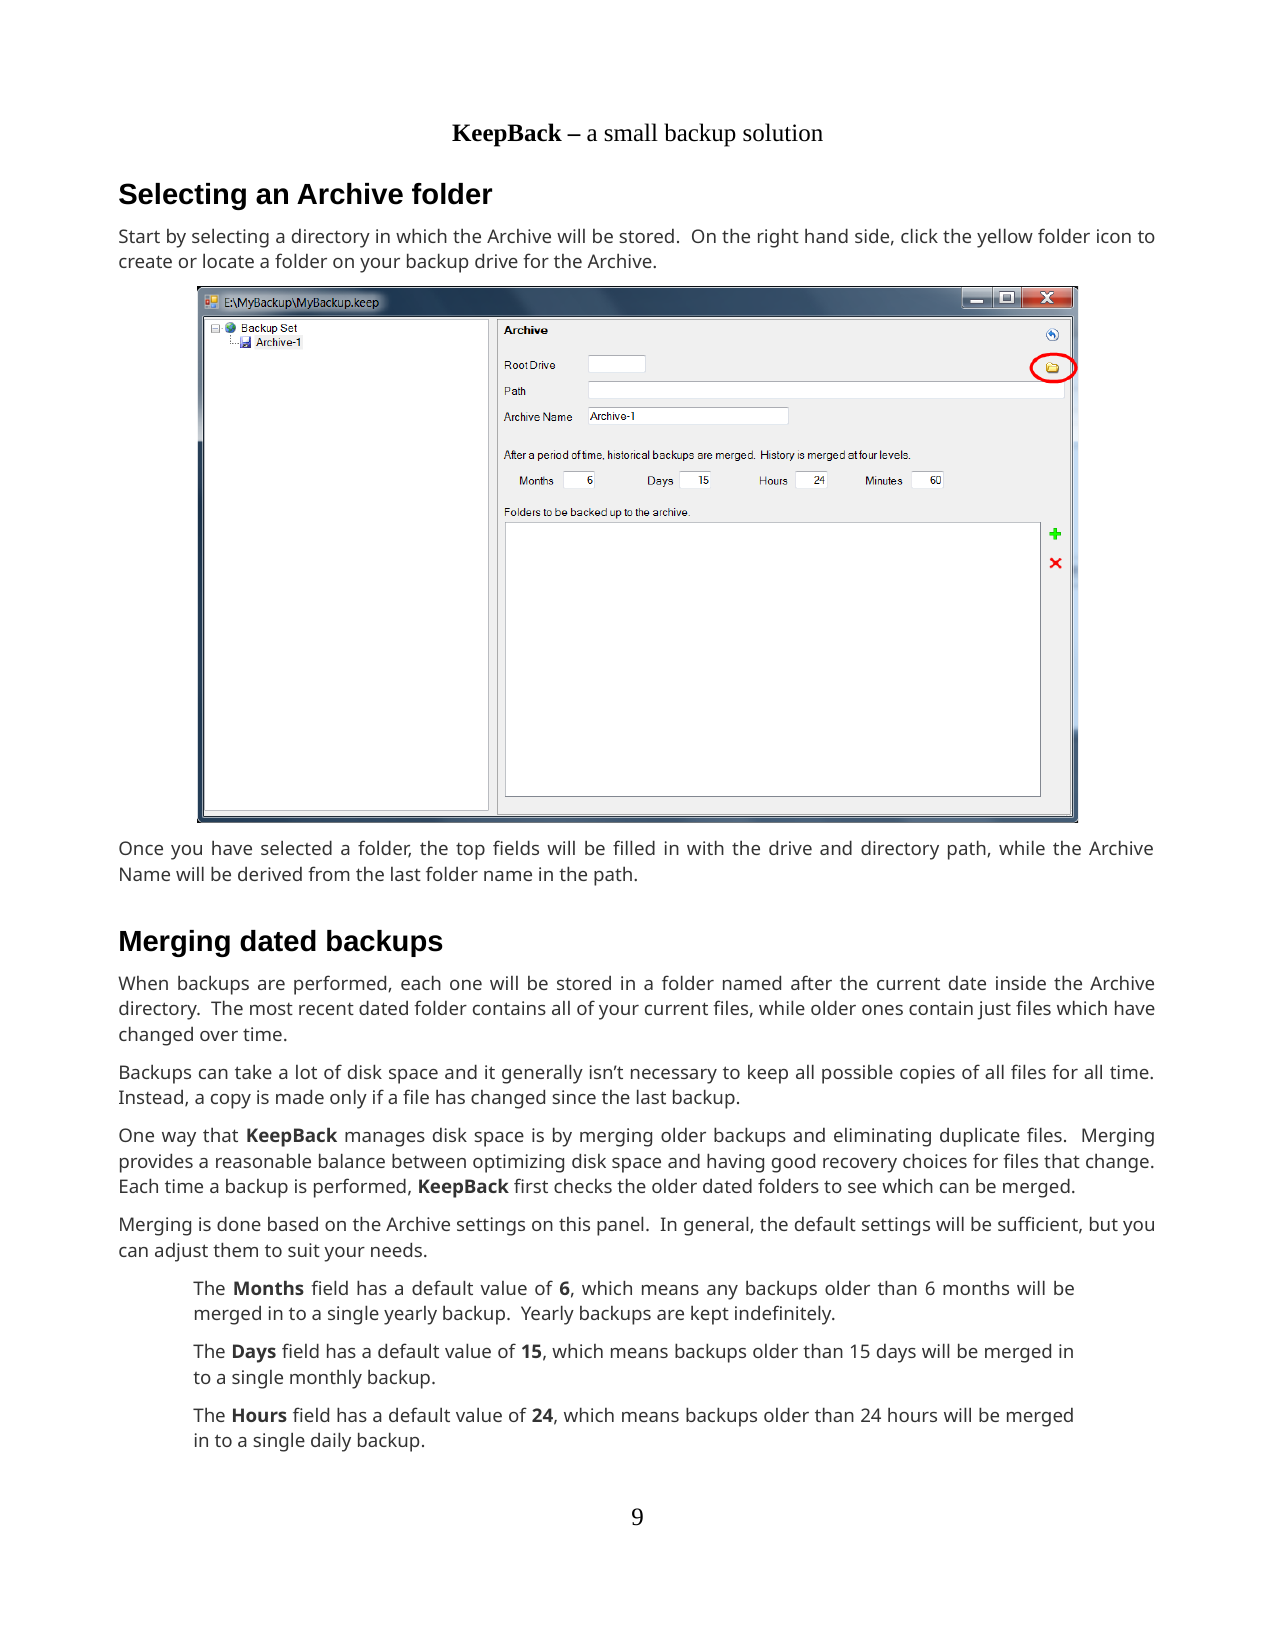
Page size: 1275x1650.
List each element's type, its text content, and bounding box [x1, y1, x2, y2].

text Backups can take a lot of disk space and it generally isn’t necessary to keep all possible copies of all files for all time. Instead, a copy is made only if a file has changed since the last backup. [118, 1059, 1157, 1110]
subtitle Selecting an Archive folder [118, 177, 1157, 211]
subtitle Merging dated backups [118, 924, 1157, 957]
text The Hours field has a default value of 24, which means backups older than 24 hours will be merged in to a single daily backup. [193, 1402, 1076, 1453]
text When backups are performed, each one will be stored in a folder named after the current date inside the Archive directory. The most recent dated folder contains all of your current files, while older ones contain just files which have changed over time. [118, 970, 1157, 1047]
text Start by selecting a directory in which the Archive will be stored. On the right hand side, click the yellow folder icon to create or locate a folder on your backup drive for the Archive. [118, 223, 1157, 274]
text The Days field has a default value of 15, which means backups older than 15 days will be merged in to a single monthly backup. [193, 1339, 1076, 1390]
text The Months field has a default value of 6, which means any backups older than 6 months will be merged in to a single yearly backup. Yearly backups are kept indefinitely. [193, 1275, 1076, 1326]
text Once you have selected a folder, the top fields will be filled in with the drive and directory path, while the Archive Name will be derived from the last folder name in the path. [118, 835, 1157, 886]
text One way that KeepBack manages disk space is by merging older backups and eliminating duplicate files. Merging provides a reasonable balance between optimizing disk space and having good recovery choices for files that change. Each time a backup is performed, KeepBack first checks the older dated folders to see which can be merged. [118, 1123, 1157, 1199]
text Merging is done based on the Archive settings on this panel. In general, the default settings will be sufficient, but you can adjust them to suit your needs. [118, 1212, 1157, 1263]
picture [197, 286, 1079, 823]
